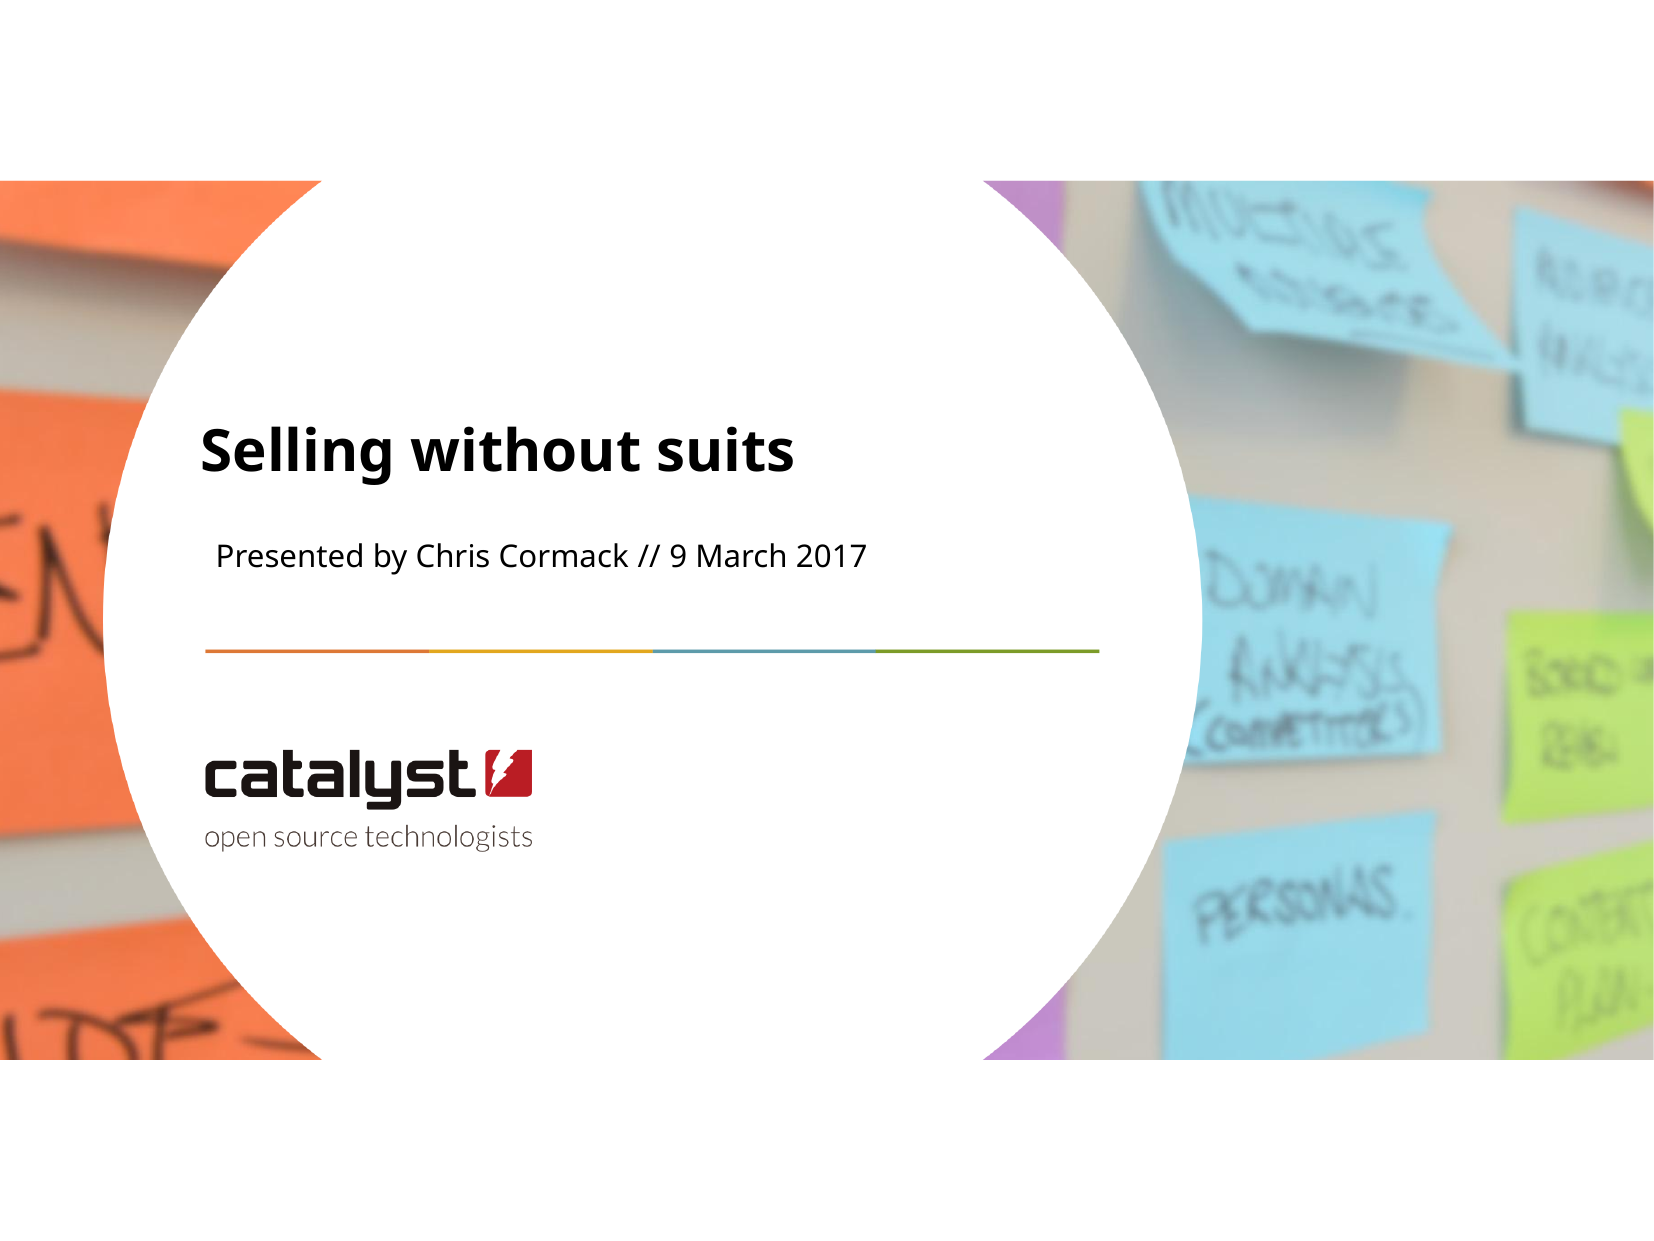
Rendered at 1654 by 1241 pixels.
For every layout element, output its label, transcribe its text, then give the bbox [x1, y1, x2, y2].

picture [0, 70, 1654, 1170]
title Selling without suits [200, 330, 1075, 489]
text_box Presented by Chris Cormack // 9 March 2017 [200, 526, 1241, 579]
